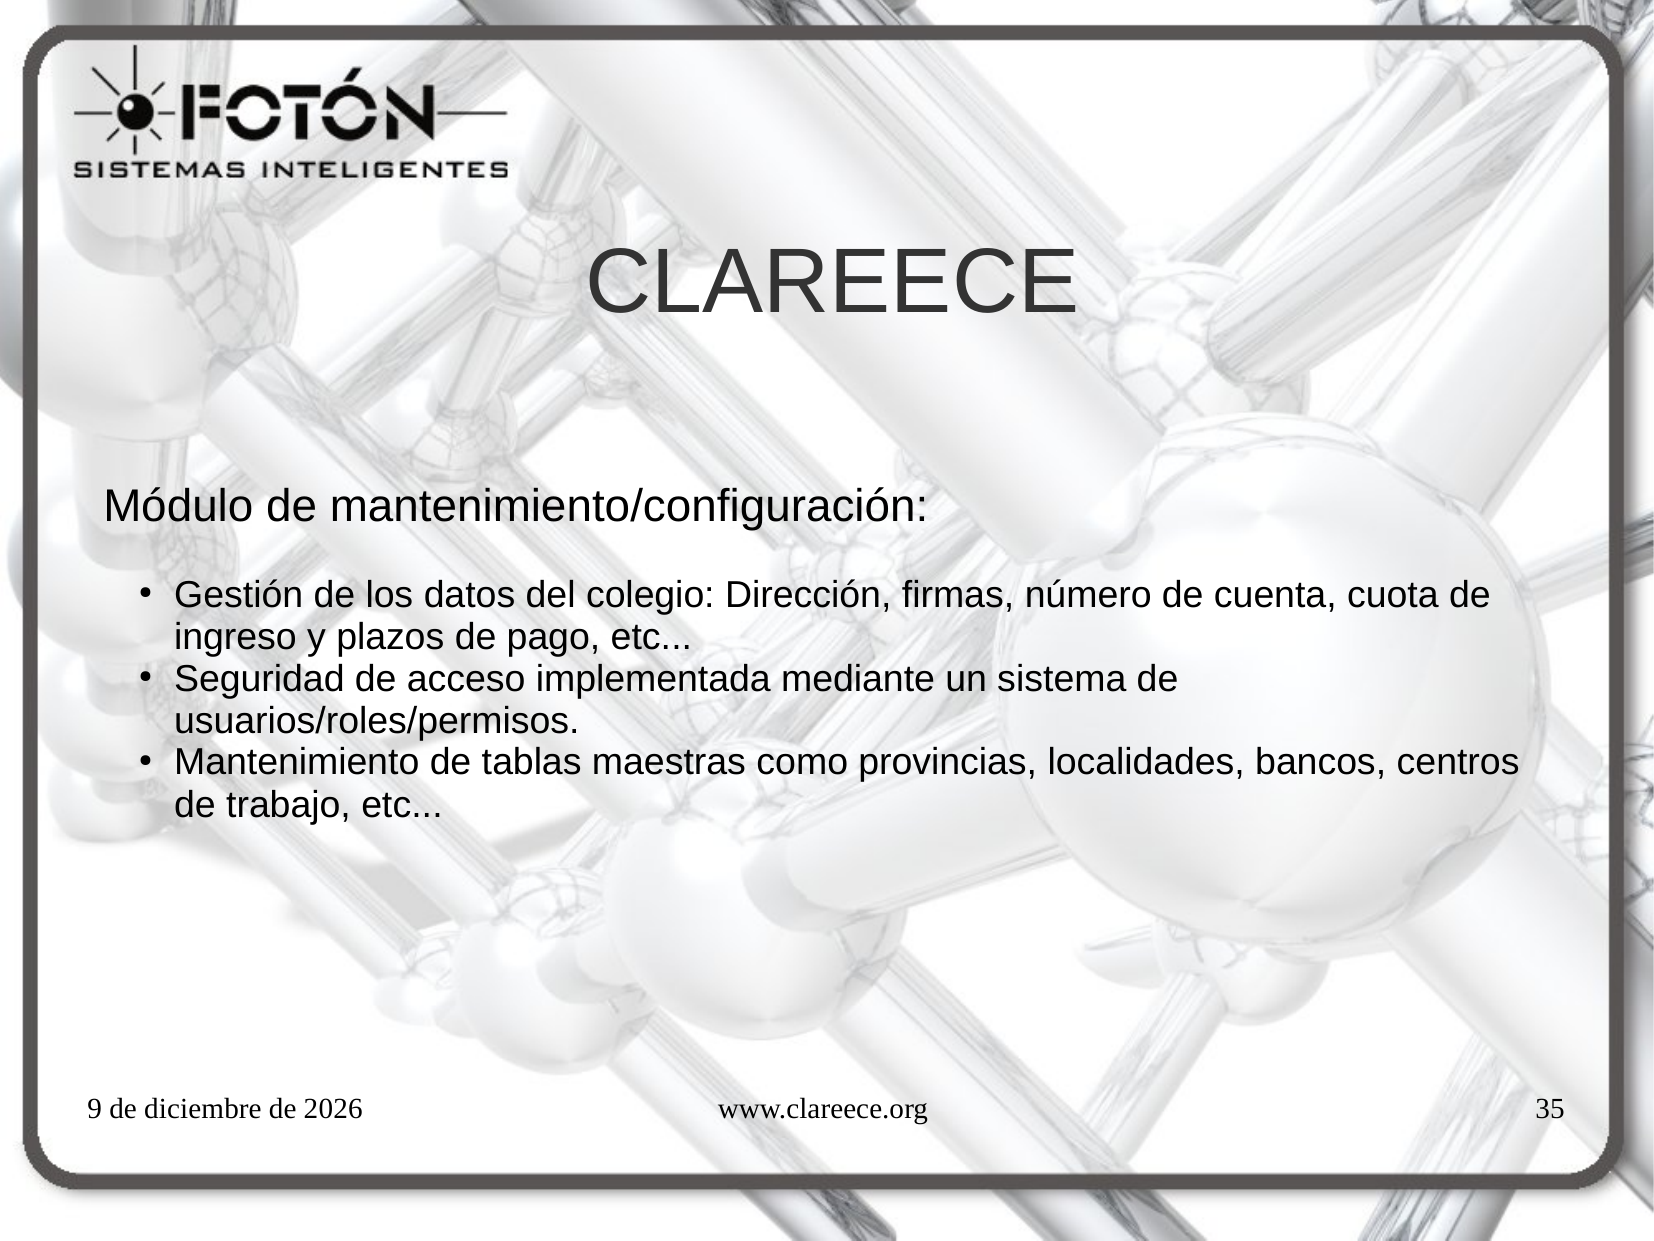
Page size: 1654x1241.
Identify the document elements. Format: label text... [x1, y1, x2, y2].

text_box Módulo de mantenimiento/configuración: Gestión de los datos del colegio: Dirección, firmas, número de cuenta, cuota de ingreso y plazos de pago, etc... Seguridad de acceso implementada mediante un sistema de usuarios/roles/permisos. Mantenimiento de tablas maestras como provincias, localidades, bancos, centros de trabajo, etc... [88, 472, 1536, 1034]
picture [0, 0, 1654, 1241]
title CLAREECE [88, 177, 1577, 385]
